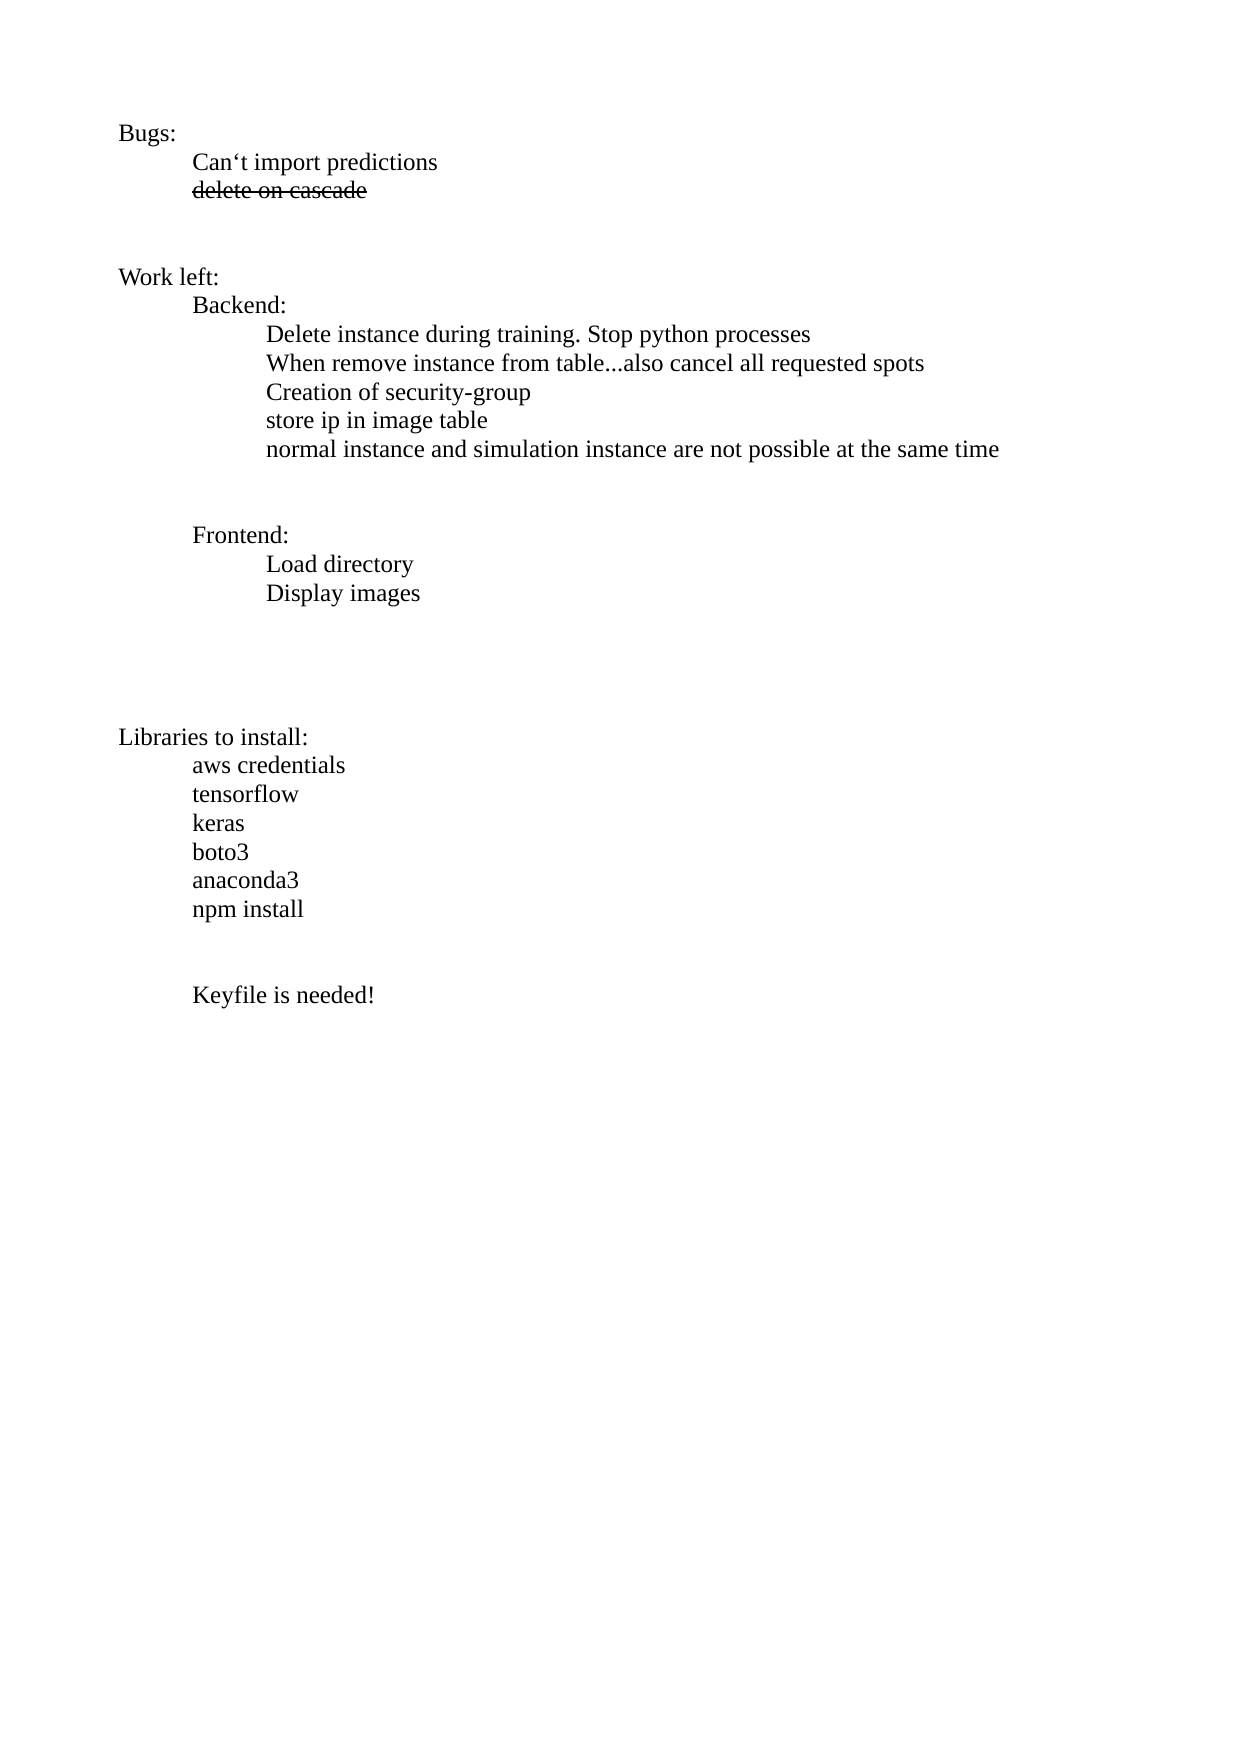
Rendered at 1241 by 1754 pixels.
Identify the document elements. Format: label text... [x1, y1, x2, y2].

text Delete instance during training. Stop python processes [118, 319, 1122, 348]
text npm install [118, 894, 1122, 923]
text Work left: [118, 262, 1122, 291]
text Frontend: [118, 521, 1122, 549]
text Creation of security-group [118, 377, 1122, 406]
text Libraries to install: [118, 722, 1122, 751]
text Keyfile is needed! [118, 981, 1122, 1009]
text tensorflow [118, 779, 1122, 808]
text aws credentials [118, 751, 1122, 779]
text delete on cascade [118, 176, 1122, 204]
text Can‘t import predictions [118, 147, 1122, 176]
text Bugs: [118, 118, 1122, 147]
text Backend: [118, 291, 1122, 319]
text keras [118, 808, 1122, 837]
text boto3 [118, 837, 1122, 866]
text Load directory [118, 549, 1122, 578]
text Display images [118, 578, 1122, 607]
text store ip in image table [118, 406, 1122, 434]
text normal instance and simulation instance are not possible at the same time [118, 434, 1122, 463]
text anaconda3 [118, 866, 1122, 894]
text When remove instance from table...also cancel all requested spots [118, 348, 1122, 377]
